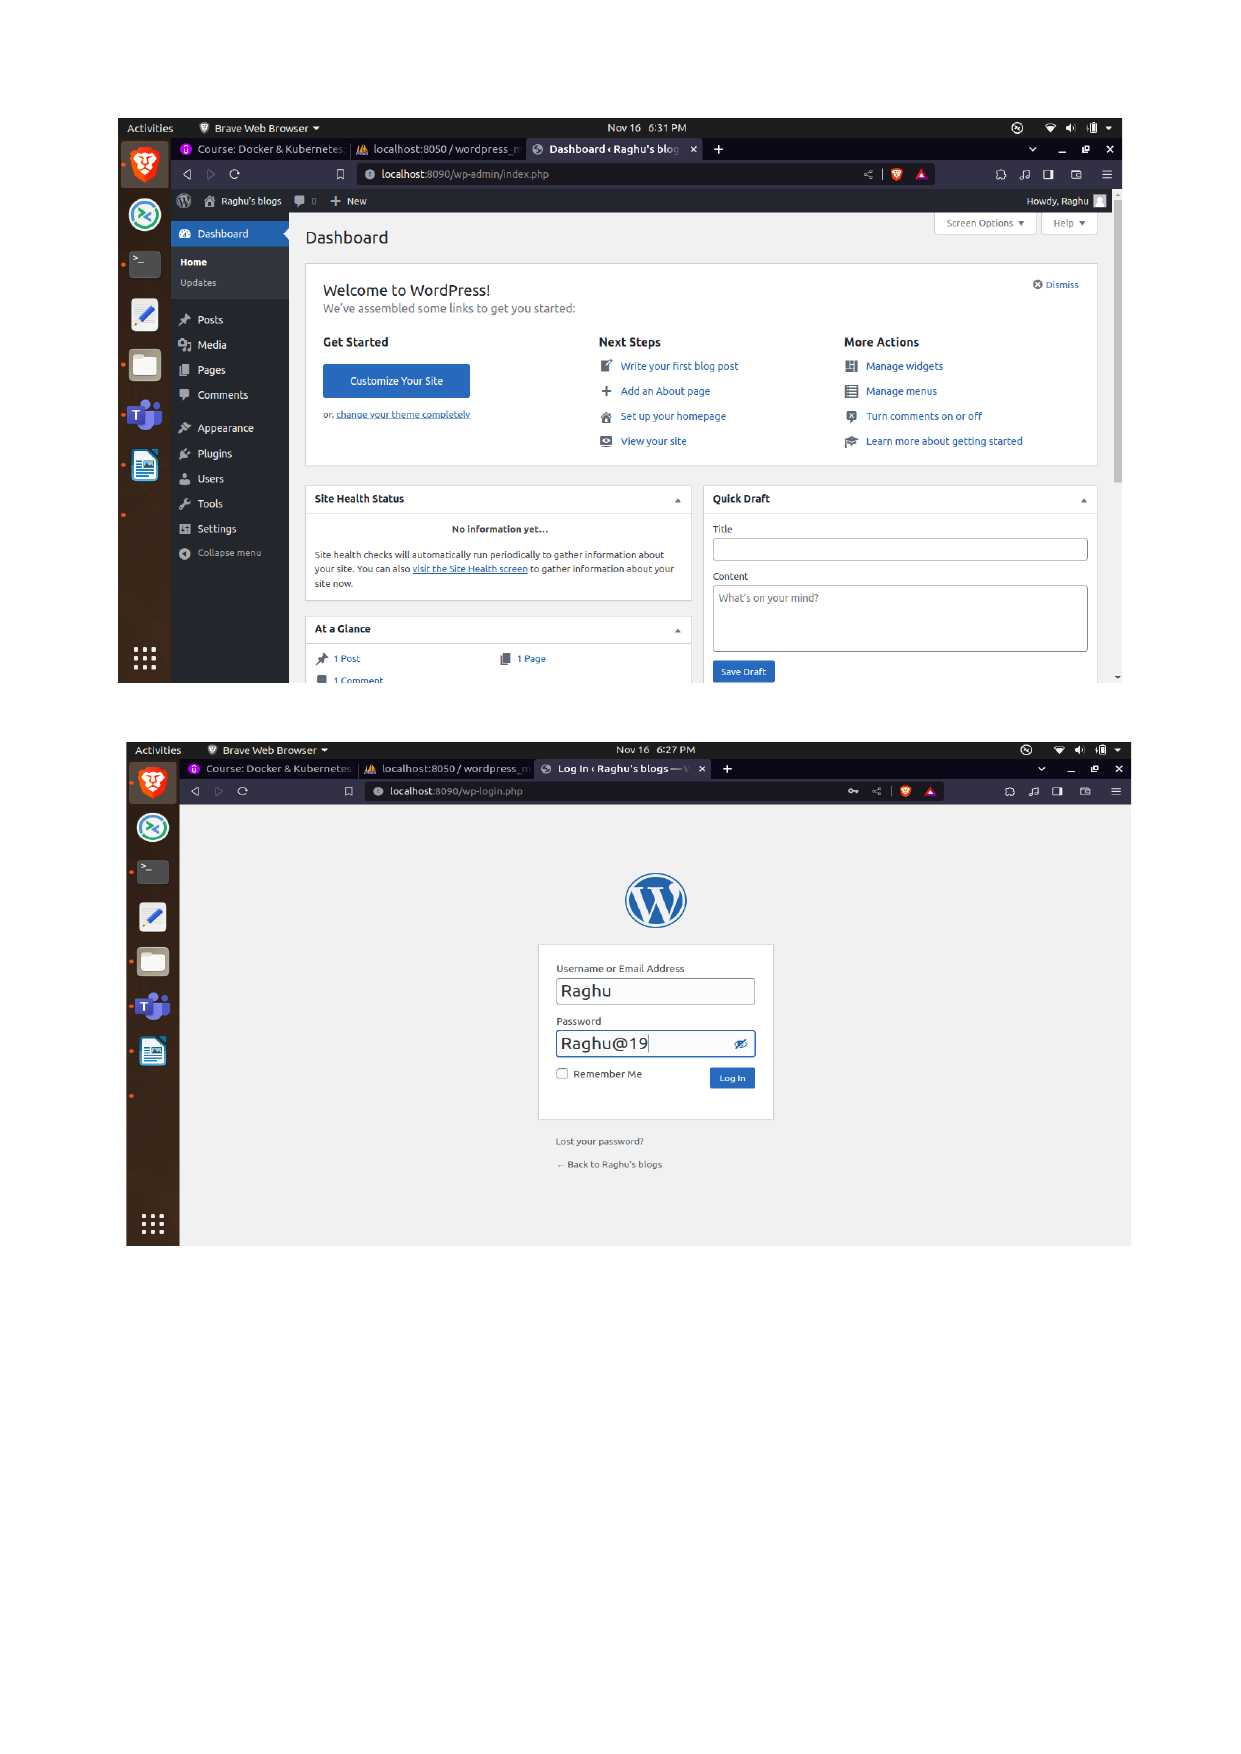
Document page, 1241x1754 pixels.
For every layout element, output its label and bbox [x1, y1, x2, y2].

picture [126, 742, 1132, 1246]
picture [118, 118, 1123, 683]
